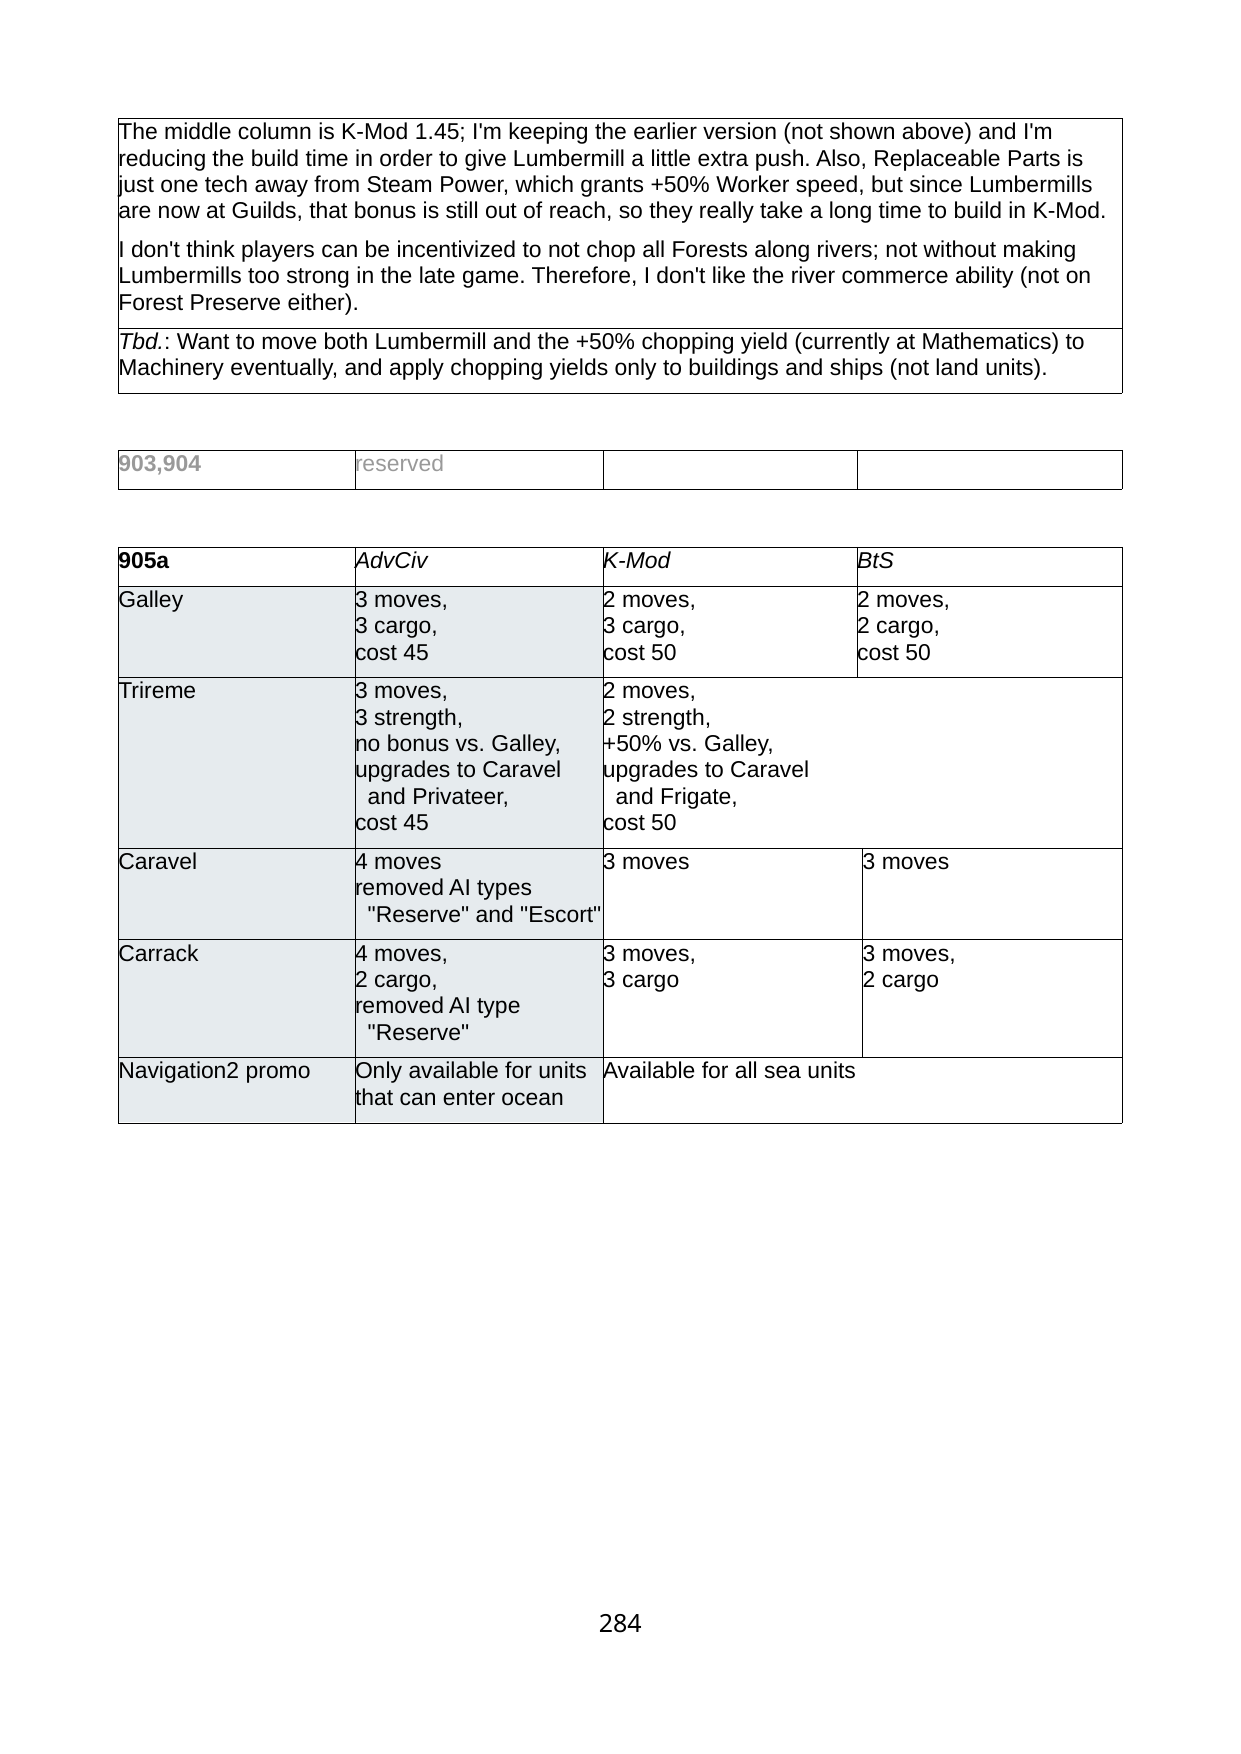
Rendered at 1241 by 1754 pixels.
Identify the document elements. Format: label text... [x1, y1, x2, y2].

table_cell The middle column is K-Mod 1.45; I'm keeping the earlier version (not shown above) and I'm reducing the build time in order to give Lumbermill a little extra push. Also, Replaceable Parts is just one tech away from Steam Power, which grants +50% Worker speed, but since Lumbermills are now at Guilds, that bonus is still out of reach, so they really take a long time to build in K-Mod. I don't think players can be incentivized to not chop all Forests along rivers; not without making Lumbermills too strong in the late game. Therefore, I don't like the river commerce ability (not on Forest Preserve either). [119, 119, 1122, 327]
table_cell Only available for units that can enter ocean [356, 1058, 603, 1122]
table_cell Galley [119, 587, 355, 677]
table_header 905a [119, 548, 355, 586]
table_cell 3 moves, 3 cargo [604, 940, 862, 1057]
table_cell 3 moves, 3 cargo, cost 45 [356, 587, 603, 677]
table_cell 2 moves, 2 cargo, cost 50 [858, 587, 1122, 677]
table_cell 2 moves, 2 strength, +50% vs. Galley, upgrades to Caravel and Frigate, cost 50 [604, 678, 1122, 848]
table_header 903,904 [119, 451, 355, 489]
table_cell Carrack [119, 940, 355, 1057]
table_header reserved [356, 451, 603, 489]
table_header [604, 451, 857, 489]
table_header BtS [858, 548, 1122, 586]
table_cell 3 moves, 3 strength, no bonus vs. Galley, upgrades to Caravel and Privateer, cost 45 [356, 678, 603, 848]
table_cell 4 moves, 2 cargo, removed AI type "Reserve" [356, 940, 603, 1057]
table_cell 3 moves, 2 cargo [863, 940, 1122, 1057]
table_cell Trireme [119, 678, 355, 848]
table_cell Available for all sea units [604, 1058, 1122, 1122]
table_cell Tbd.: Want to move both Lumbermill and the +50% chopping yield (currently at Mathematics) to Machinery eventually, and apply chopping yields only to buildings and ships (not land units). [119, 329, 1122, 393]
table_header K-Mod [604, 548, 857, 586]
table_header [858, 451, 1122, 489]
table_cell 2 moves, 3 cargo, cost 50 [604, 587, 857, 677]
table_cell Caravel [119, 849, 355, 939]
table_cell 3 moves [863, 849, 1122, 939]
table_header AdvCiv [356, 548, 603, 586]
table_cell 3 moves [604, 849, 862, 939]
table_cell 4 moves removed AI types "Reserve" and "Escort" [356, 849, 603, 939]
table_cell Navigation2 promo [119, 1058, 355, 1122]
